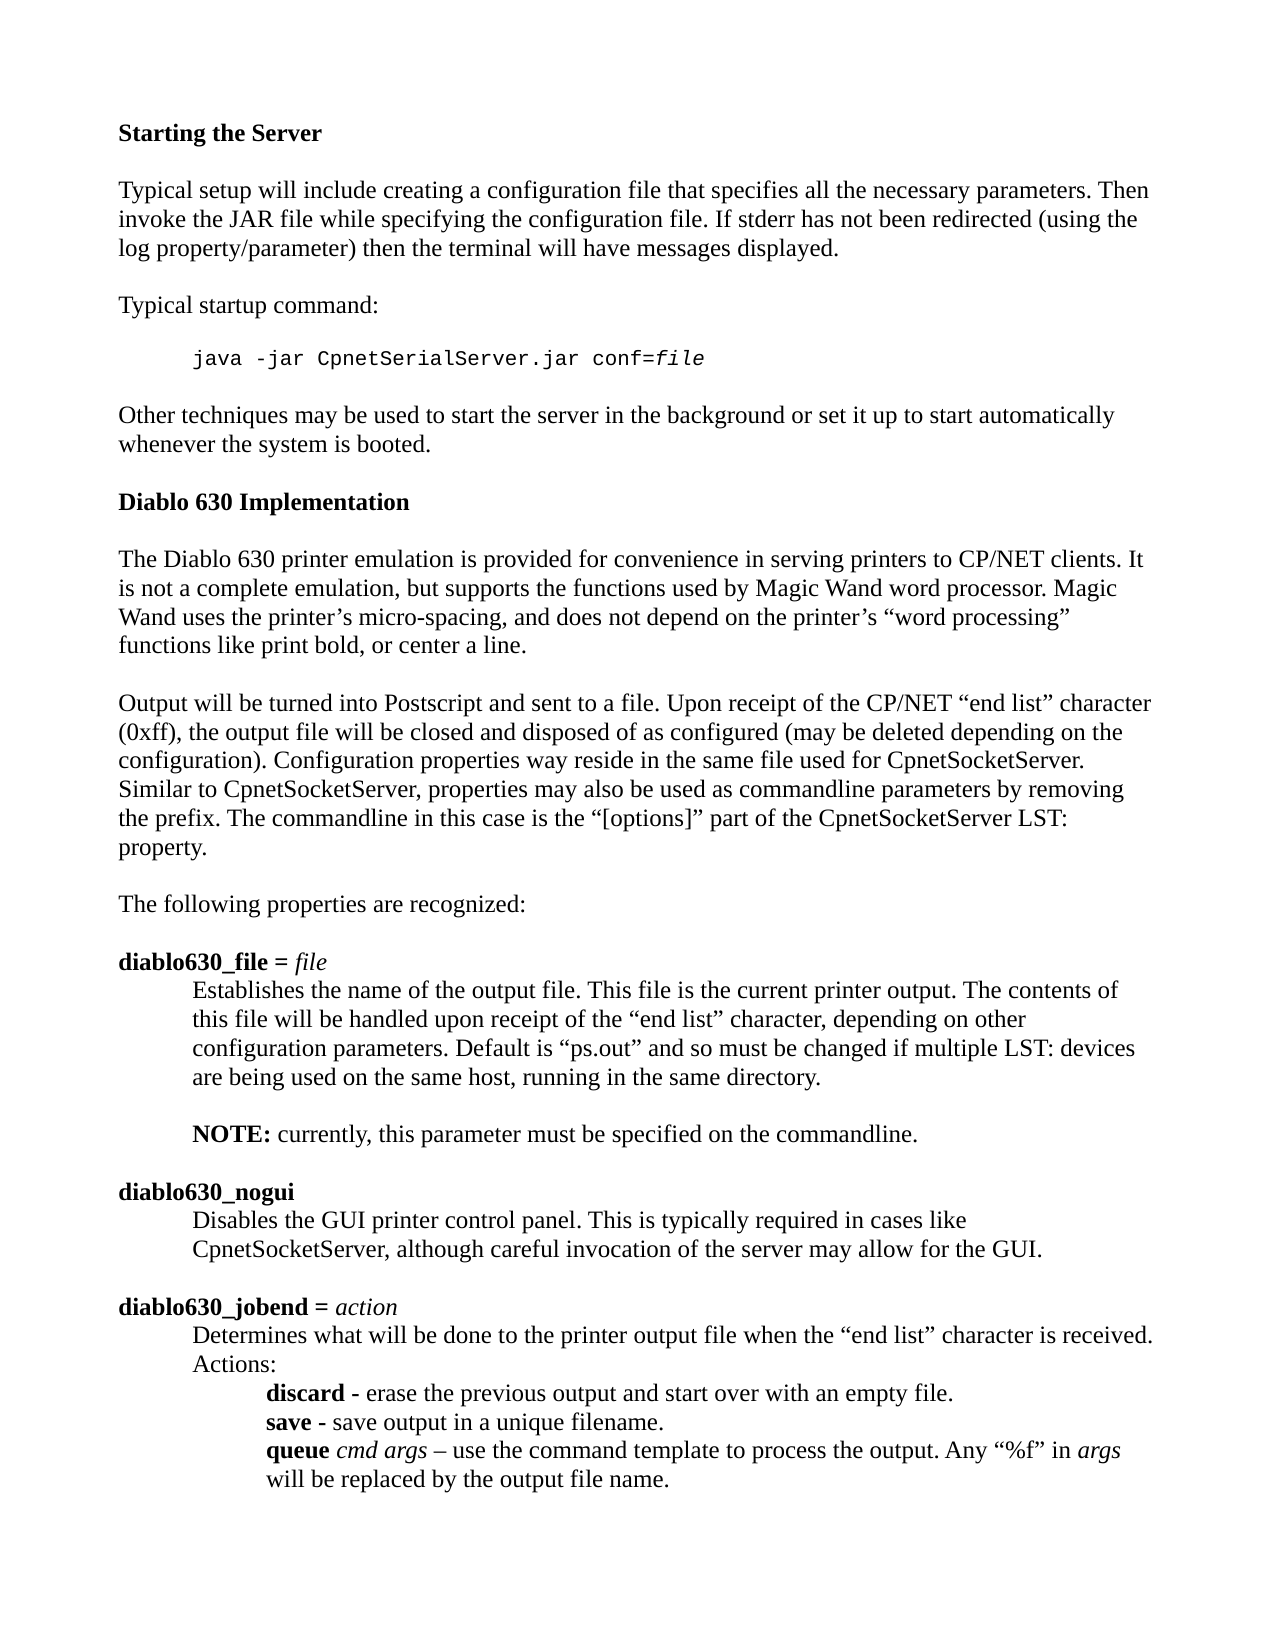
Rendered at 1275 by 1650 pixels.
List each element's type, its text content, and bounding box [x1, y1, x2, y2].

text diablo630_jobend = action [118, 1292, 1157, 1321]
text NOTE: currently, this parameter must be specified on the commandline. [192, 1119, 1157, 1148]
text Output will be turned into Postscript and sent to a file. Upon receipt of the CP/NET “end list” character (0xff), the output file will be closed and disposed of as configured (may be deleted depending on the configuration). Configuration properties way reside in the same file used for CpnetSocketServer. Similar to CpnetSocketServer, properties may also be used as commandline parameters by removing the prefix. The commandline in this case is the “[options]” part of the CpnetSocketServer LST: property. [118, 688, 1157, 861]
text The following properties are recognized: [118, 889, 1157, 918]
text diablo630_file = file [118, 947, 1157, 976]
text Typical setup will include creating a configuration file that specifies all the necessary parameters. Then invoke the JAR file while specifying the configuration file. If stderr has not been redirected (using the log property/parameter) then the terminal will have messages displayed. [118, 176, 1157, 262]
text Disables the GUI printer control panel. This is typically required in cases like CpnetSocketServer, although careful invocation of the server may allow for the GUI. [192, 1206, 1157, 1263]
text Establishes the name of the output file. This file is the current printer output. The contents of this file will be handled upon receipt of the “end list” character, depending on other configuration parameters. Default is “ps.out” and so must be changed if multiple LST: devices are being used on the same host, running in the same directory. [192, 976, 1157, 1091]
text discard - erase the previous output and start over with an empty file. [266, 1378, 1157, 1407]
text save - save output in a unique filename. [266, 1407, 1157, 1436]
text Other techniques may be used to start the server in the background or set it up to start automatically whenever the system is booted. [118, 401, 1157, 458]
text diablo630_nogui [118, 1177, 1157, 1206]
text queue cmd args – use the command template to process the output. Any “%f” in args will be replaced by the output file name. [266, 1436, 1157, 1493]
text Starting the Server [118, 118, 1157, 147]
text Determines what will be done to the printer output file when the “end list” character is received. Actions: [192, 1321, 1157, 1378]
text The Diablo 630 printer emulation is provided for convenience in serving printers to CP/NET clients. It is not a complete emulation, but supports the functions used by Magic Wand word processor. Magic Wand uses the printer’s micro-spacing, and does not depend on the printer’s “word processing” functions like print bold, or center a line. [118, 544, 1157, 659]
text java -jar CpnetSerialServer.jar conf=file [192, 348, 1157, 372]
text Diablo 630 Implementation [118, 487, 1157, 516]
text Typical startup command: [118, 291, 1157, 319]
